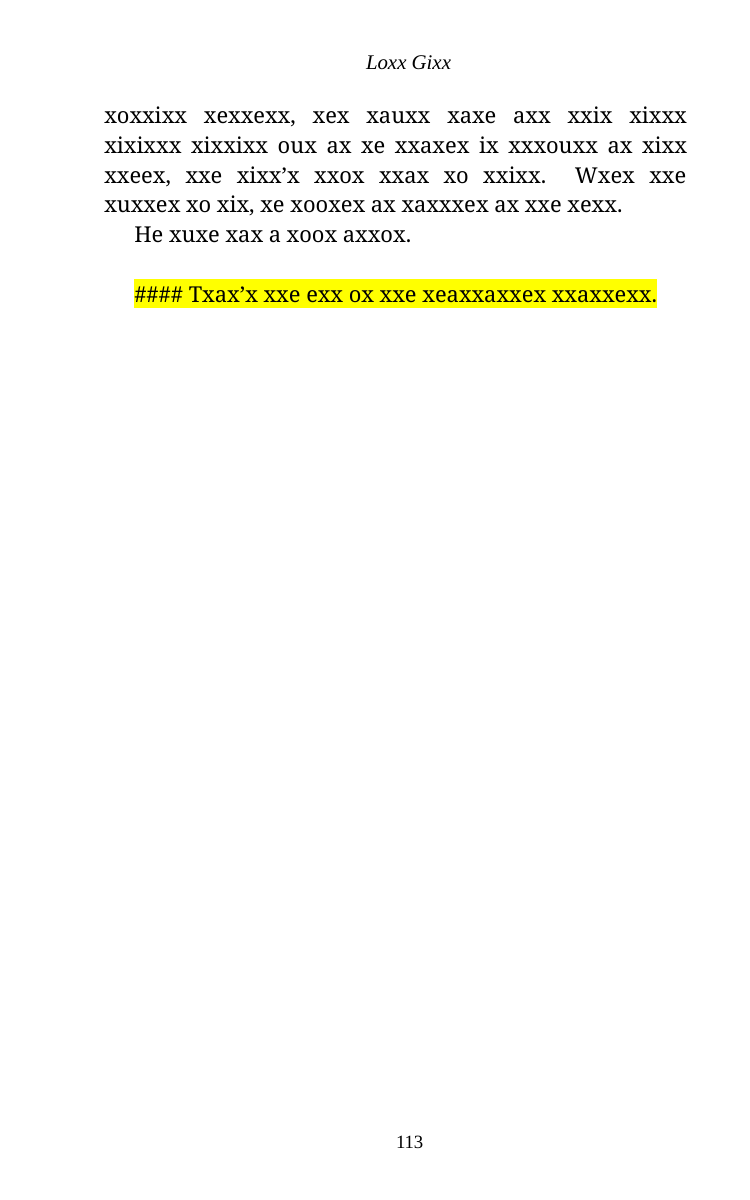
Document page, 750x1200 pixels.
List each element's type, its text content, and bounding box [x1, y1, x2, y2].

text #### Txax’x xxe exx ox xxe xeaxxaxxex xxaxxexx. [104, 279, 687, 308]
text xoxxixx xexxexx, xex xauxx xaxe axx xxix xixxx xixixxx xixxixx oux ax xe xxaxex ix xxxouxx ax xixx xxeex, xxe xixx’x xxox xxax xo xxixx. Wxex xxe xuxxex xo xix, xe xooxex ax xaxxxex ax xxe xexx. [104, 100, 687, 219]
text He xuxe xax a xoox axxox. [104, 219, 687, 249]
